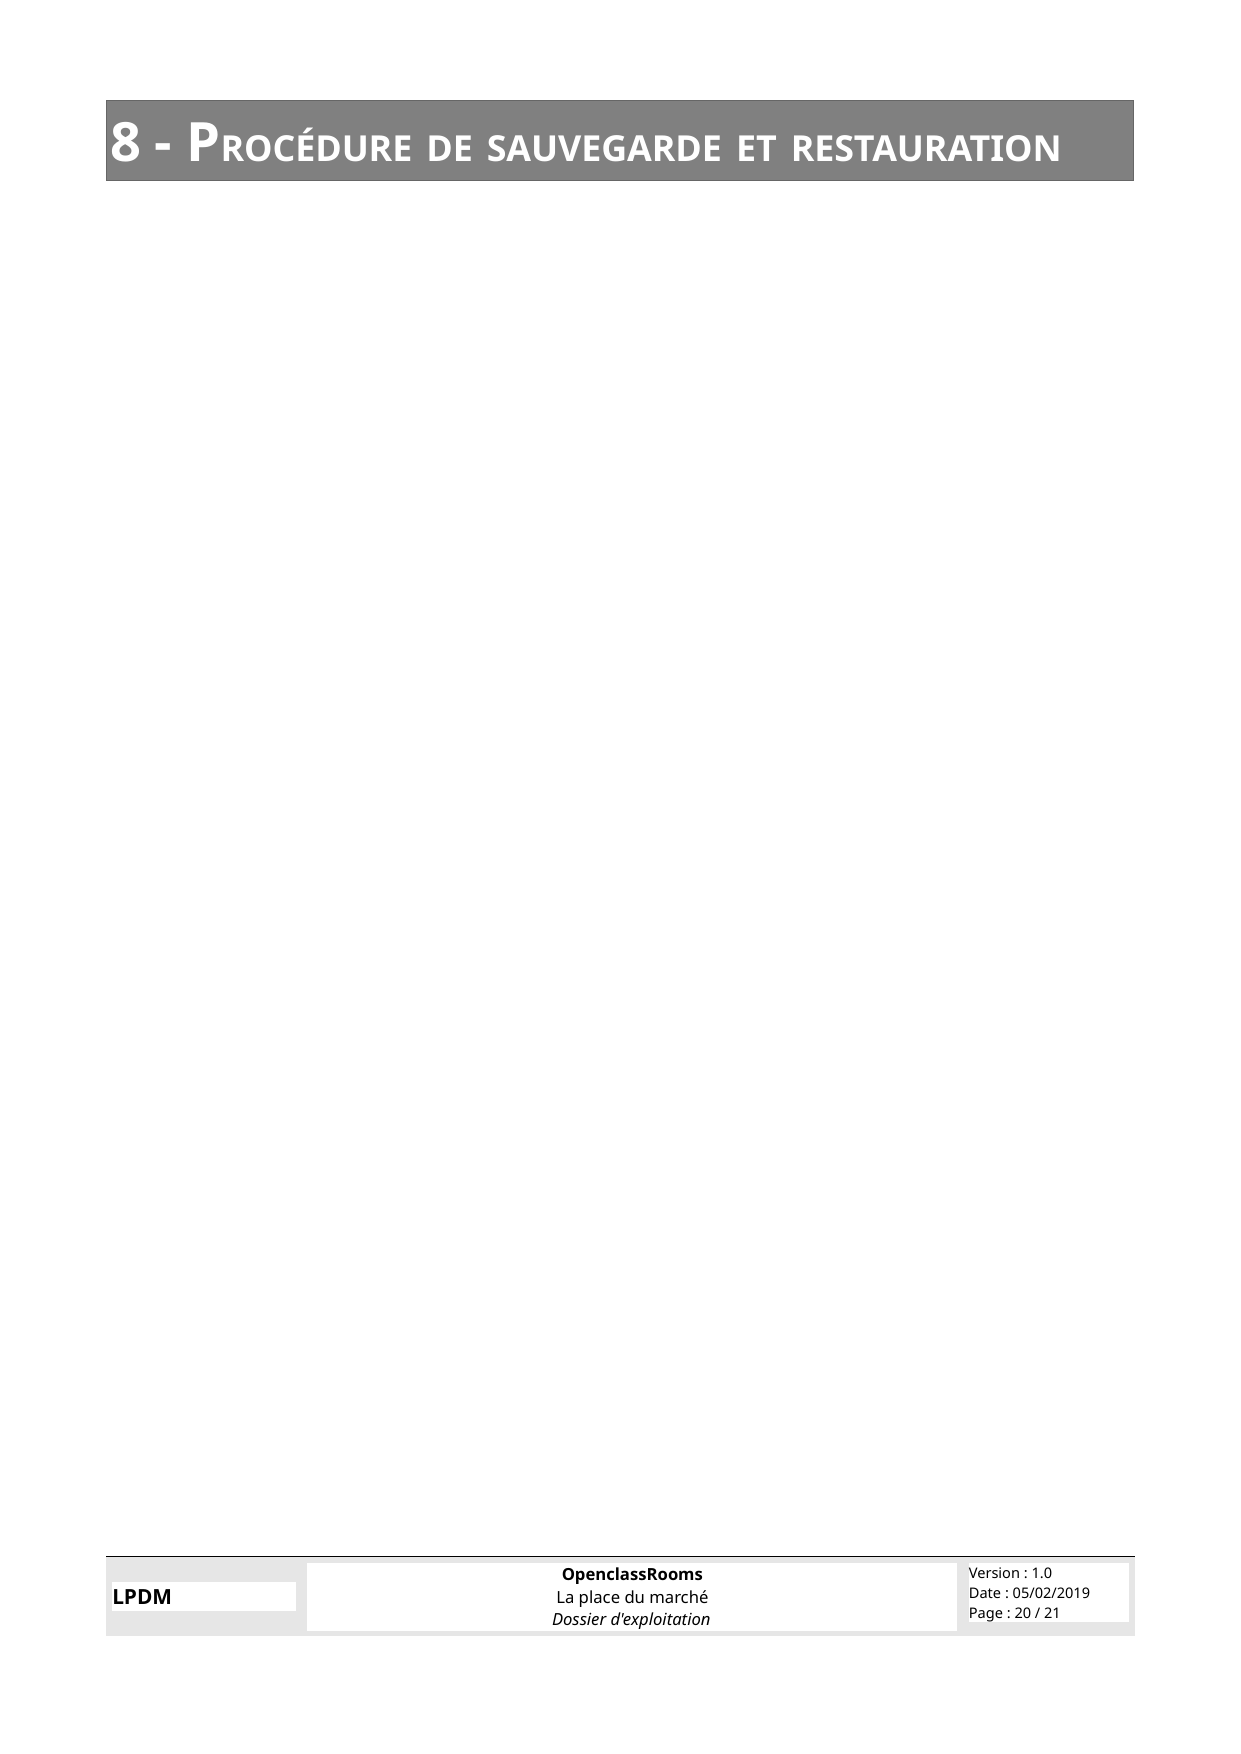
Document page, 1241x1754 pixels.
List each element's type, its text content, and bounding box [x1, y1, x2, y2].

subtitle Procédure de sauvegarde et restauration [107, 101, 1133, 180]
